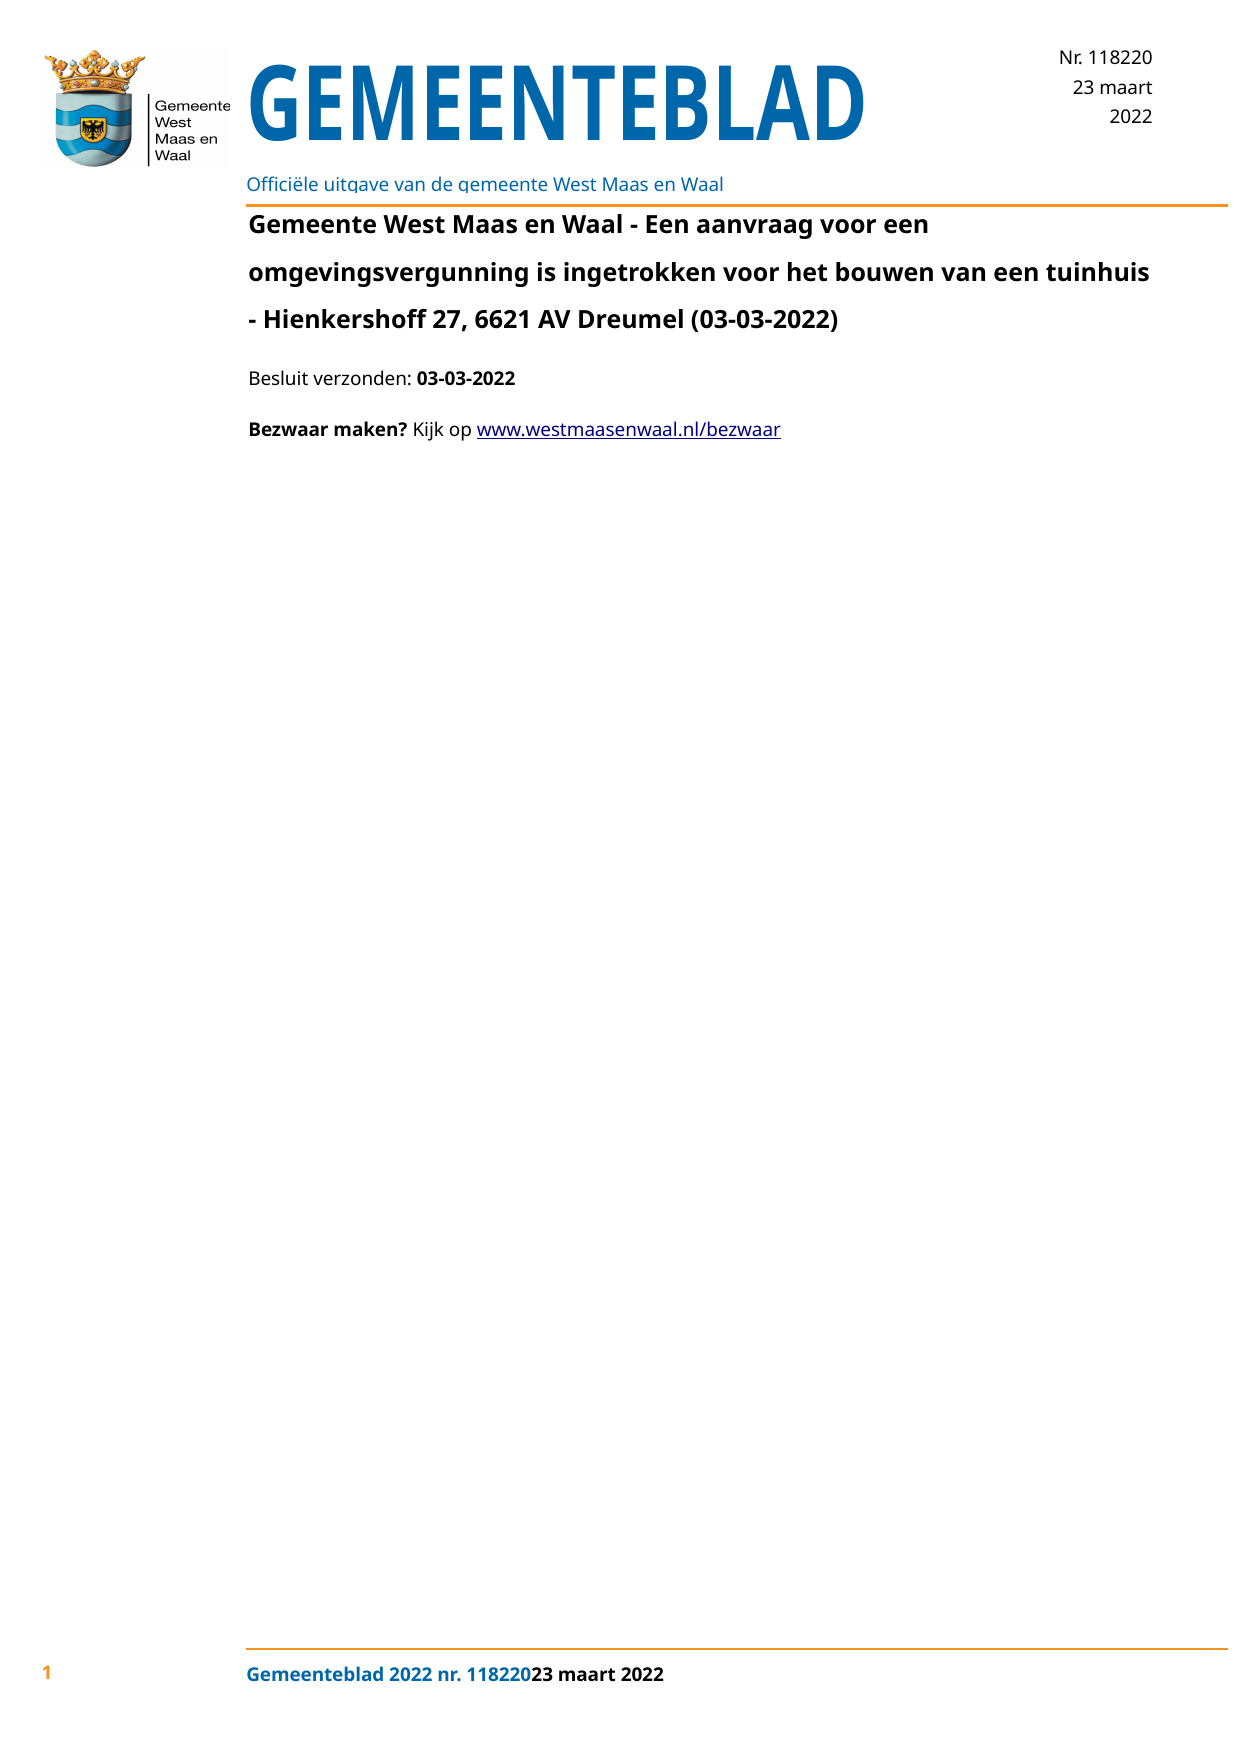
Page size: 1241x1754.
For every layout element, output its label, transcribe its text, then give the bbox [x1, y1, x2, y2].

text Gemeente West Maas en Waal - Een aanvraag voor een omgevingsvergunning is ingetrokken voor het bouwen van een tuinhuis - Hienkershoff 27, 6621 AV Dreumel (03-03-2022) [248, 207, 1152, 336]
picture [41, 47, 231, 172]
text Besluit verzonden: 03-03-2022 [248, 366, 1152, 391]
text Bezwaar maken? Kijk op www.westmaasenwaal.nl/bezwaar [248, 416, 1152, 442]
